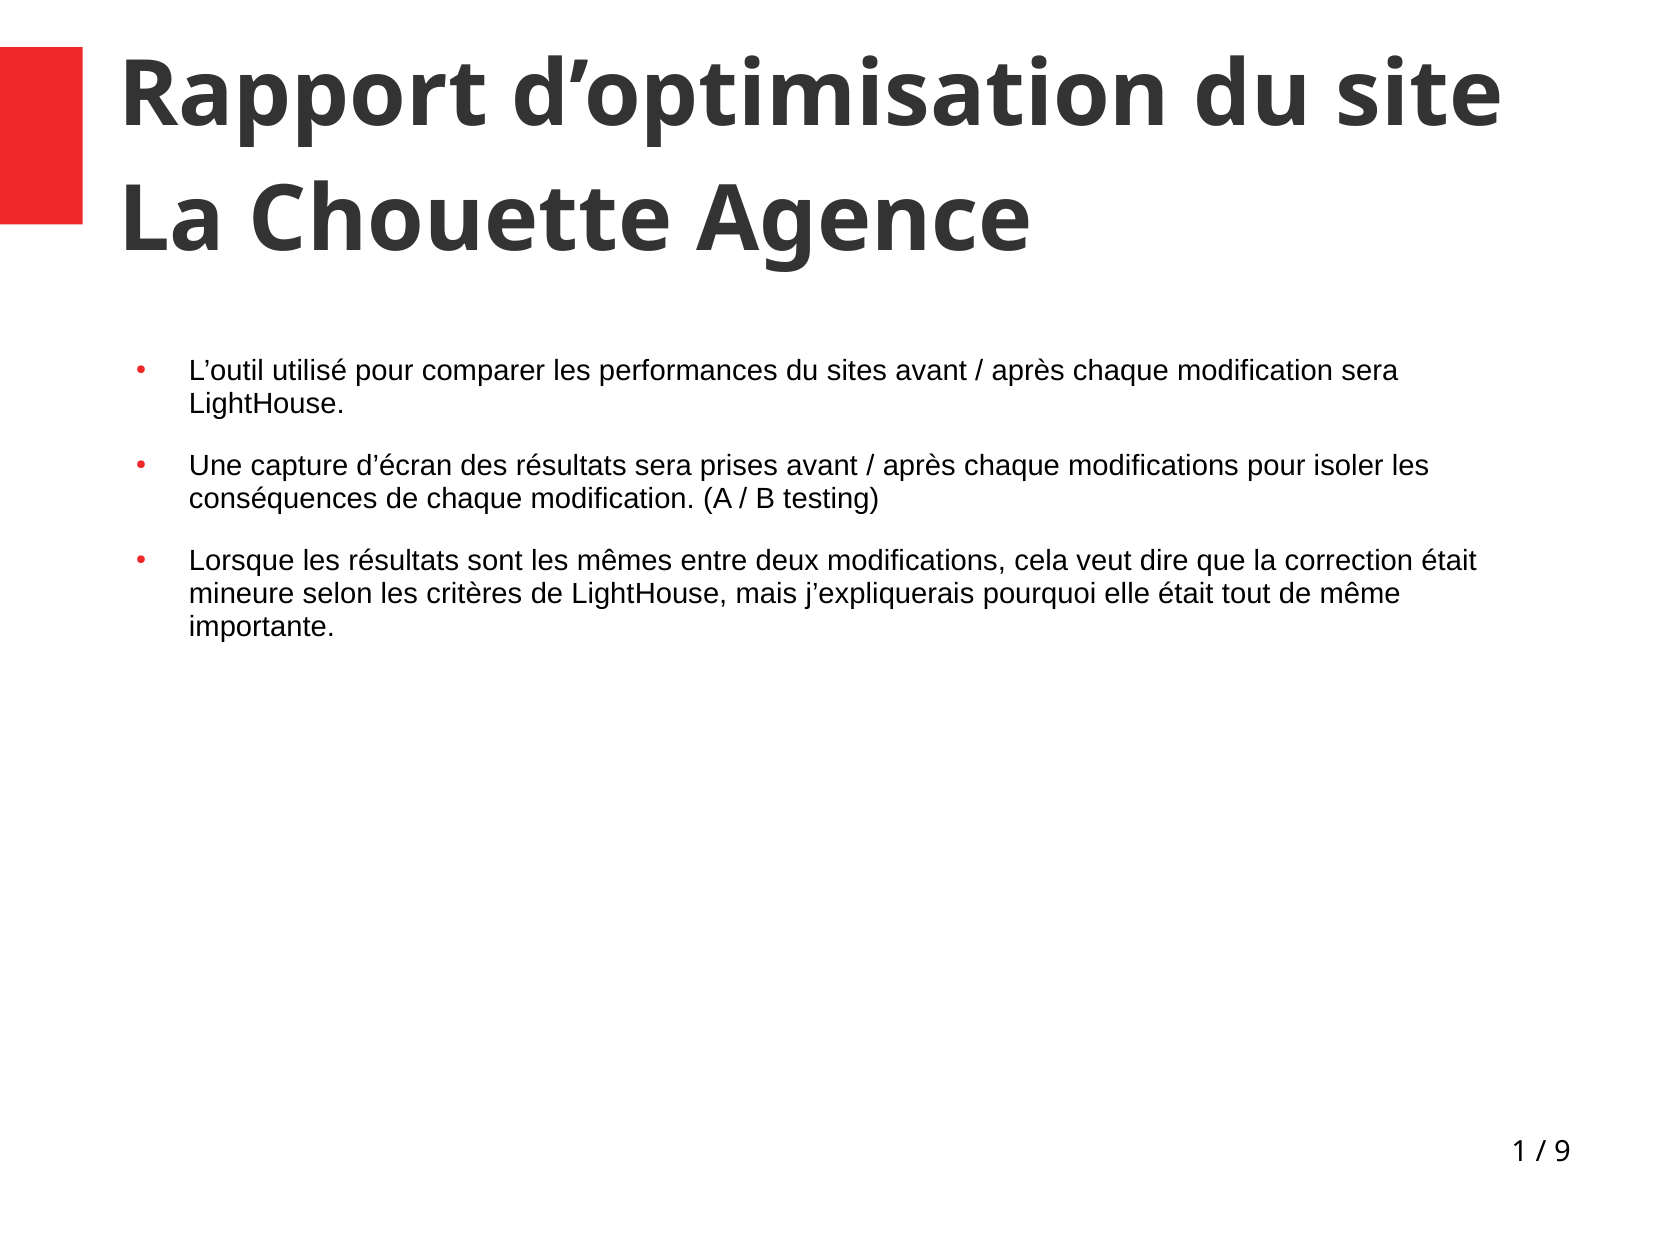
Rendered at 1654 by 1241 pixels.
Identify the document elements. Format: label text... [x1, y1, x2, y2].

title Rapport d’optimisation du site La Chouette Agence [118, 27, 1571, 278]
list L’outil utilisé pour comparer les performances du sites avant / après chaque modification sera LightHouse. Une capture d’écran des résultats sera prises avant / après chaque modifications pour isoler les conséquences de chaque modification. (A / B testing) Lorsque les résultats sont les mêmes entre deux modifications, cela veut dire que la correction était mineure selon les critères de LightHouse, mais j’expliquerais pourquoi elle était tout de même importante. [118, 354, 1536, 1074]
